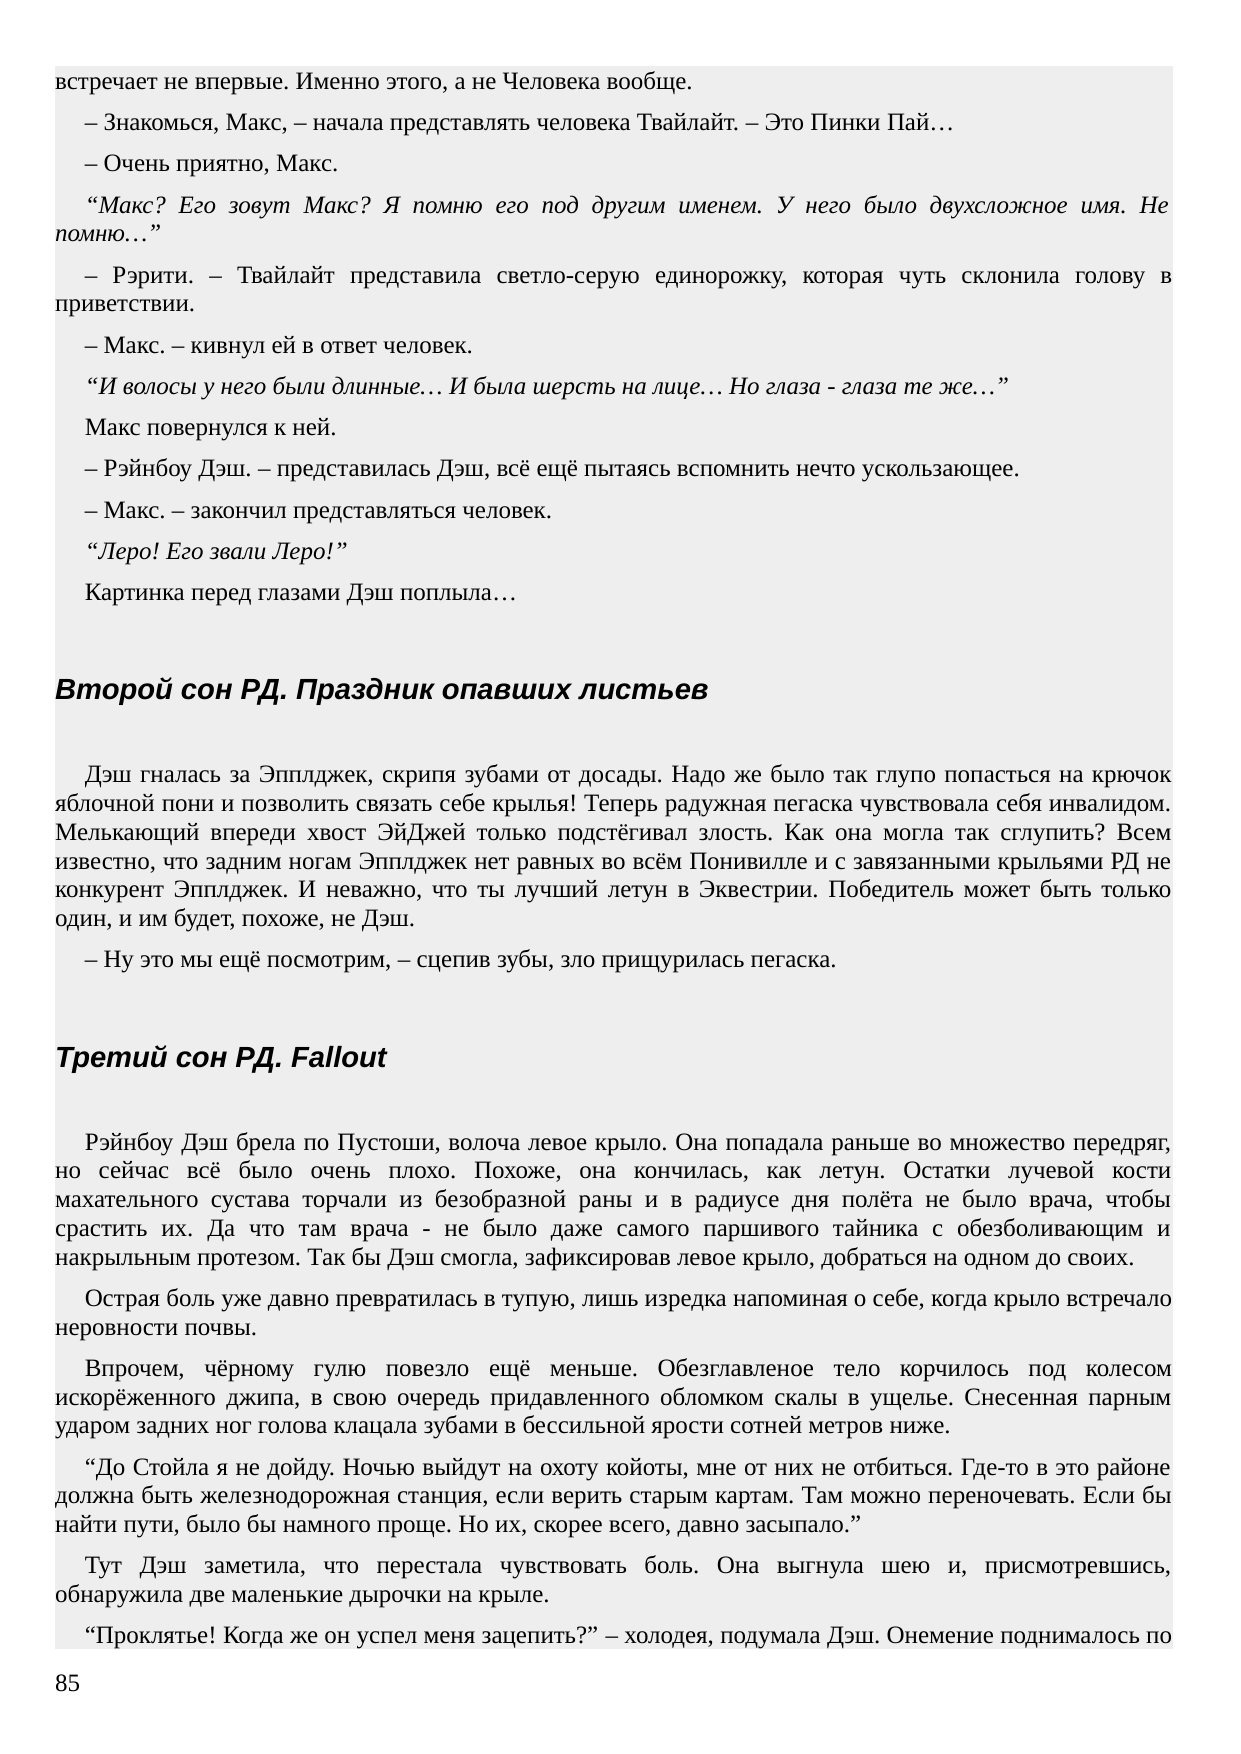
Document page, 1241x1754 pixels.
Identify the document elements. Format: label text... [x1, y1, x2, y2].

text – Рэйнбоу Дэш. – представилась Дэш, всё ещё пытаясь вспомнить нечто ускользающее. [55, 453, 1173, 482]
text Рэйнбоу Дэш брела по Пустоши, волоча левое крыло. Она попадала раньше во множество передряг, но сейчас всё было очень плохо. Похоже, она кончилась, как летун. Остатки лучевой кости махательного сустава торчали из безобразной раны и в радиусе дня полёта не было врача, чтобы срастить их. Да что там врача - не было даже самого паршивого тайника с обезболивающим и накрыльным протезом. Так бы Дэш смогла, зафиксировав левое крыло, добраться на одном до своих. [55, 1127, 1173, 1271]
text “Леро! Его звали Леро!” [55, 536, 1173, 565]
text Дэш гналась за Эпплджек, скрипя зубами от досады. Надо же было так глупо попасться на крючок яблочной пони и позволить связать себе крылья! Теперь радужная пегаска чувствовала себя инвалидом. Мелькающий впереди хвост ЭйДжей только подстёгивал злость. Как она могла так сглупить? Всем известно, что задним ногам Эпплджек нет равных во всём Понивилле и с завязанными крыльями РД не конкурент Эпплджек. И неважно, что ты лучший летун в Эквестрии. Победитель может быть только один, и им будет, похоже, не Дэш. [55, 759, 1173, 932]
text “Макс? Его зовут Макс? Я помню его под другим именем. У него было двухсложное имя. Не помню…” [55, 190, 1173, 247]
text – Макс. – кивнул ей в ответ человек. [55, 330, 1173, 358]
text Впрочем, чёрному гулю повезло ещё меньше. Обезглавленое тело корчилось под колесом искорёженного джипа, в свою очередь придавленного обломком скалы в ущелье. Снесенная парным ударом задних ног голова клацала зубами в бессильной ярости сотней метров ниже. [55, 1353, 1173, 1439]
text Картинка перед глазами Дэш поплыла… [55, 577, 1173, 606]
text – Макс. – закончил представляться человек. [55, 495, 1173, 523]
text Острая боль уже давно превратилась в тупую, лишь изредка напоминая о себе, когда крыло встречало неровности почвы. [55, 1283, 1173, 1341]
text “До Стойла я не дойду. Ночью выйдут на охоту койоты, мне от них не отбиться. Где-то в это районе должна быть железнодорожная станция, если верить старым картам. Там можно переночевать. Если бы найти пути, было бы намного проще. Но их, скорее всего, давно засыпало.” [55, 1452, 1173, 1538]
text – Рэрити. – Твайлайт представила светло-серую единорожку, которая чуть склонила голову в приветствии. [55, 260, 1173, 317]
text “Проклятье! Когда же он успел меня зацепить?” – холодея, подумала Дэш. Онемение поднималось по [55, 1621, 1173, 1649]
text – Ну это мы ещё посмотрим, – сцепив зубы, зло прищурилась пегаска. [55, 944, 1173, 973]
text Макс повернулся к ней. [55, 412, 1173, 441]
subtitle Второй сон РД. Праздник опавших листьев [55, 672, 1173, 706]
text встречает не впервые. Именно этого, а не Человека вообще. [55, 66, 1173, 95]
text “И волосы у него были длинные… И была шерсть на лице… Но глаза - глаза те же…” [55, 371, 1173, 400]
text – Очень приятно, Макс. [55, 148, 1173, 177]
subtitle Третий сон РД. Fallout [55, 1039, 1173, 1073]
text – Знакомься, Макс, – начала представлять человека Твайлайт. – Это Пинки Пай… [55, 107, 1173, 136]
text Тут Дэш заметила, что перестала чувствовать боль. Она выгнула шею и, присмотревшись, обнаружила две маленькие дырочки на крыле. [55, 1551, 1173, 1608]
